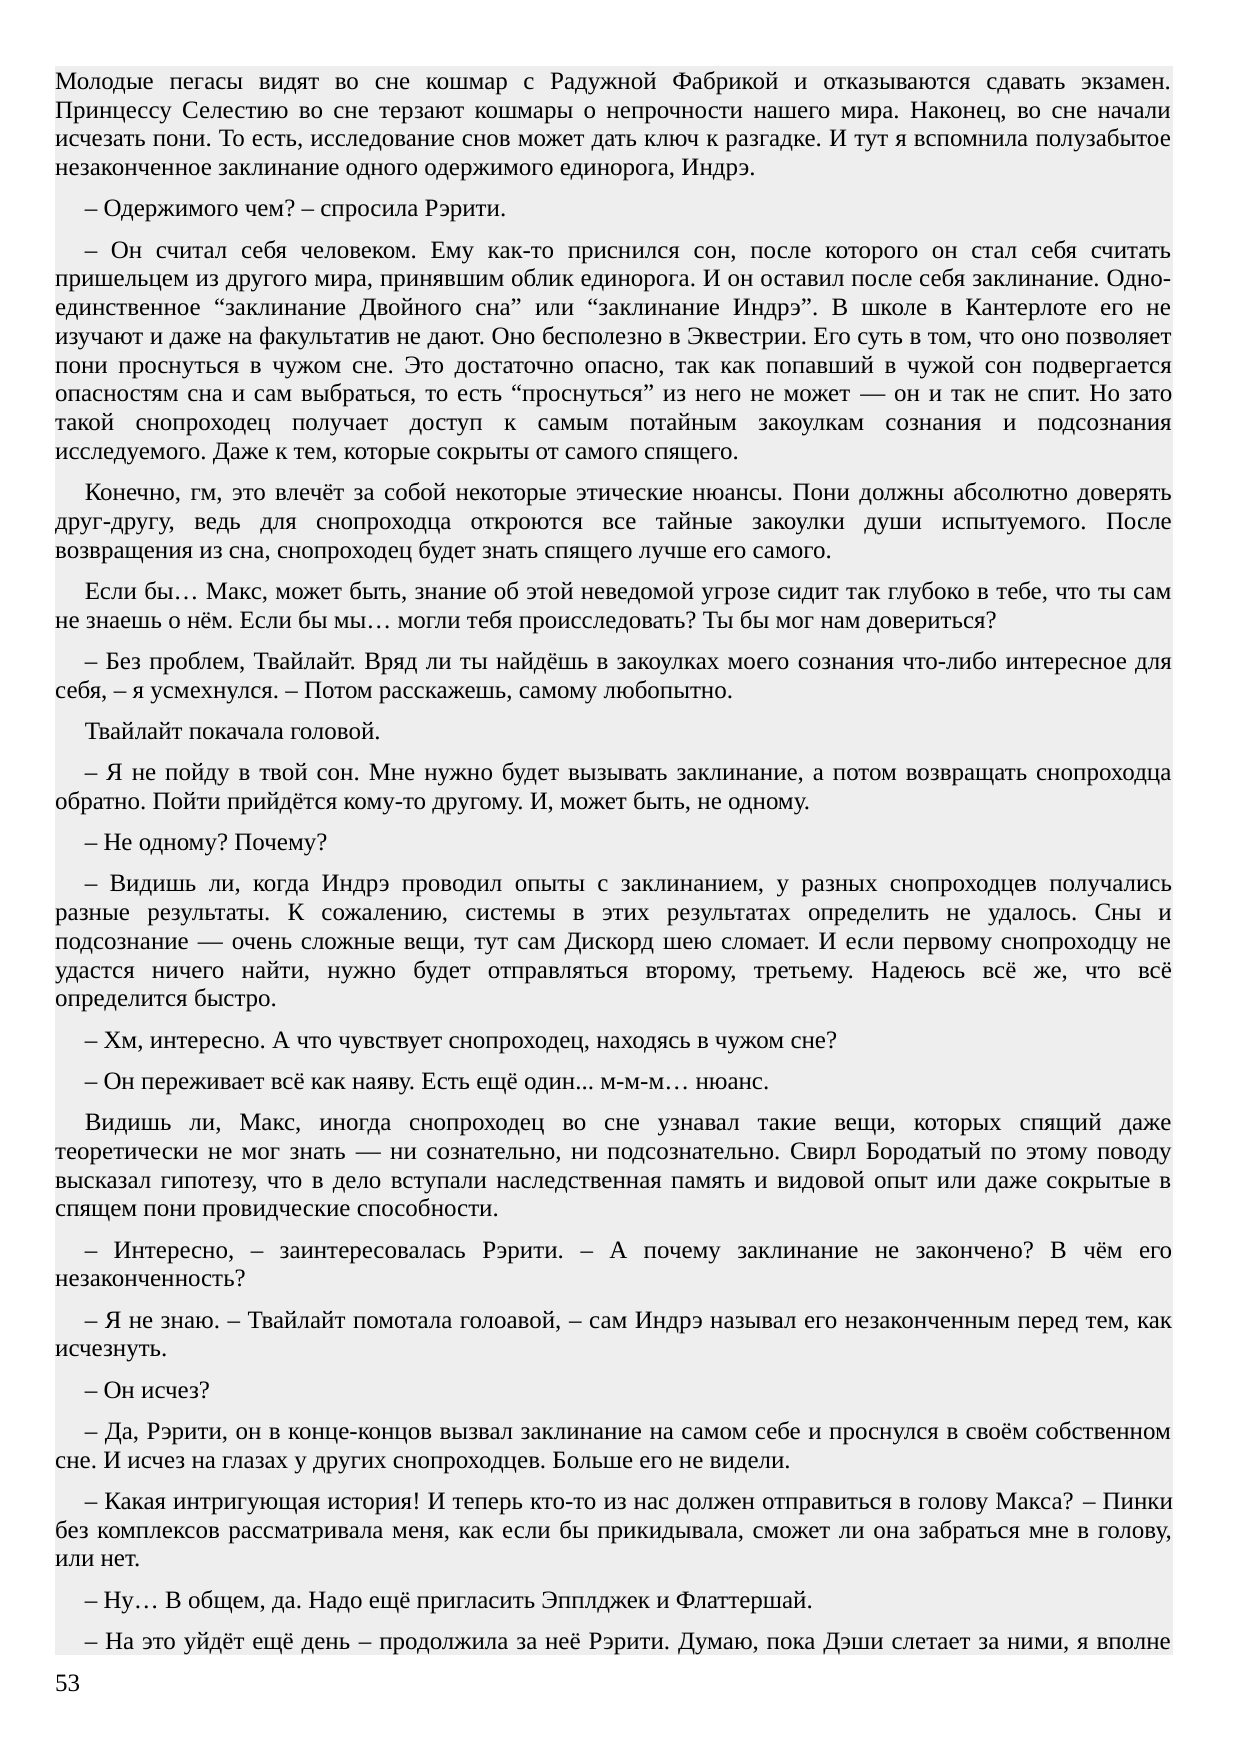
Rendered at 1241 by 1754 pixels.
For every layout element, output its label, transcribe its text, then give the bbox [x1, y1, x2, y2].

text Если бы… Макс, может быть, знание об этой неведомой угрозе сидит так глубоко в тебе, что ты сам не знаешь о нём. Если бы мы… могли тебя происследовать? Ты бы мог нам довериться? [55, 576, 1173, 633]
text – Да, Рэрити, он в конце-концов вызвал заклинание на самом себе и проснулся в своём собственном сне. И исчез на глазах у других снопроходцев. Больше его не видели. [55, 1416, 1173, 1473]
text – Я не пойду в твой сон. Мне нужно будет вызывать заклинание, а потом возвращать снопроходца обратно. Пойти прийдётся кому-то другому. И, может быть, не одному. [55, 757, 1173, 815]
text – Одержимого чем? – спросила Рэрити. [55, 193, 1173, 222]
text – Без проблем, Твайлайт. Вряд ли ты найдёшь в закоулках моего сознания что-либо интересное для себя, – я усмехнулся. – Потом расскажешь, самому любопытно. [55, 646, 1173, 703]
text – Он переживает всё как наяву. Есть ещё один... м-м-м… нюанс. [55, 1066, 1173, 1095]
text – Хм, интересно. А что чувствует снопроходец, находясь в чужом сне? [55, 1025, 1173, 1053]
text – Я не знаю. – Твайлайт помотала голоавой, – сам Индрэ называл его незаконченным перед тем, как исчезнуть. [55, 1305, 1173, 1362]
text – Видишь ли, когда Индрэ проводил опыты с заклинанием, у разных снопроходцев получались разные результаты. К сожалению, системы в этих результатах определить не удалось. Сны и подсознание — очень сложные вещи, тут сам Дискорд шею сломает. И если первому снопроходцу не удастся ничего найти, нужно будет отправляться второму, третьему. Надеюсь всё же, что всё определится быстро. [55, 868, 1173, 1012]
text Конечно, гм, это влечёт за собой некоторые этические нюансы. Пони должны абсолютно доверять друг-другу, ведь для снопроходца откроются все тайные закоулки души испытуемого. После возвращения из сна, снопроходец будет знать спящего лучше его самого. [55, 477, 1173, 563]
text – Он исчез? [55, 1375, 1173, 1403]
text – Интересно, – заинтересовалась Рэрити. – А почему заклинание не закончено? В чём его незаконченность? [55, 1235, 1173, 1292]
text – Какая интригующая история! И теперь кто-то из нас должен отправиться в голову Макса? – Пинки без комплексов рассматривала меня, как если бы прикидывала, сможет ли она забраться мне в голову, или нет. [55, 1486, 1173, 1572]
text – На это уйдёт ещё день – продолжила за неё Рэрити. Думаю, пока Дэши слетает за ними, я вполне [55, 1626, 1173, 1655]
text Молодые пегасы видят во сне кошмар с Радужной Фабрикой и отказываются сдавать экзамен. Принцессу Селестию во сне терзают кошмары о непрочности нашего мира. Наконец, во сне начали исчезать пони. То есть, исследование снов может дать ключ к разгадке. И тут я вспомнила полузабытое незаконченное заклинание одного одержимого единорога, Индрэ. [55, 66, 1173, 181]
text – Ну… В общем, да. Надо ещё пригласить Эпплджек и Флаттершай. [55, 1585, 1173, 1613]
text – Он считал себя человеком. Ему как-то приснился сон, после которого он стал себя считать пришельцем из другого мира, принявшим облик единорога. И он оставил после себя заклинание. Одно-единственное “заклинание Двойного сна” или “заклинание Индрэ”. В школе в Кантерлоте его не изучают и даже на факультатив не дают. Оно бесполезно в Эквестрии. Его суть в том, что оно позволяет пони проснуться в чужом сне. Это достаточно опасно, так как попавший в чужой сон подвергается опасностям сна и сам выбраться, то есть “проснуться” из него не может — он и так не спит. Но зато такой снопроходец получает доступ к самым потайным закоулкам сознания и подсознания исследуемого. Даже к тем, которые сокрыты от самого спящего. [55, 235, 1173, 465]
text – Не одному? Почему? [55, 827, 1173, 856]
text Видишь ли, Макс, иногда снопроходец во сне узнавал такие вещи, которых спящий даже теоретически не мог знать — ни сознательно, ни подсознательно. Свирл Бородатый по этому поводу высказал гипотезу, что в дело вступали наследственная память и видовой опыт или даже сокрытые в спящем пони провидческие способности. [55, 1107, 1173, 1222]
text Твайлайт покачала головой. [55, 716, 1173, 745]
